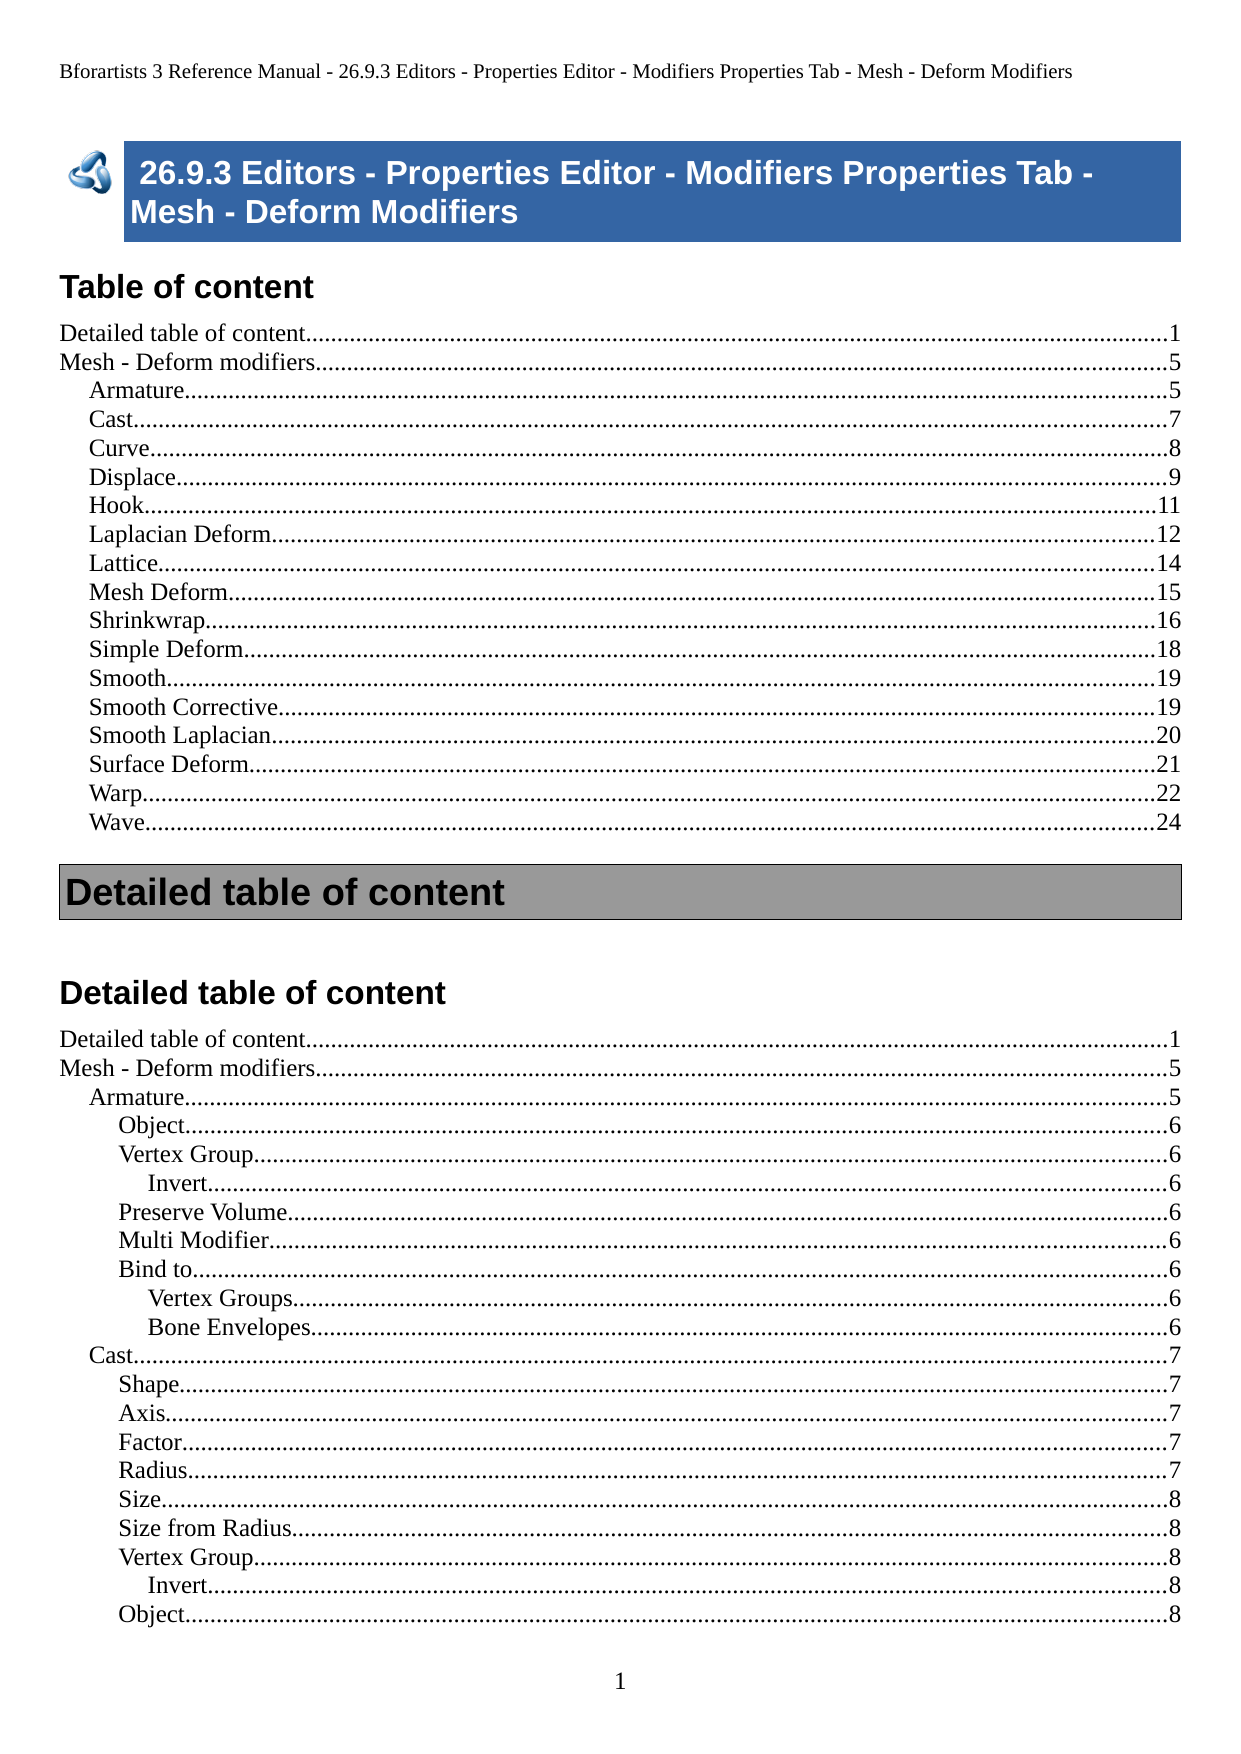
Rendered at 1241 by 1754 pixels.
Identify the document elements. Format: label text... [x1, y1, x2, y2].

text Bind to 6 [118, 1254, 1181, 1283]
text Axis 7 [118, 1398, 1181, 1427]
text Lattice 14 [88, 548, 1181, 577]
text Surface Deform 21 [88, 749, 1181, 778]
text Wave 24 [88, 807, 1181, 835]
text Invert 6 [147, 1168, 1181, 1197]
text Cast 7 [88, 1340, 1181, 1369]
text Detailed table of content 1 [59, 1024, 1181, 1053]
text Size from Radius 8 [118, 1513, 1181, 1542]
text Vertex Groups 6 [147, 1283, 1181, 1312]
text Laplacian Deform 12 [88, 519, 1181, 548]
text Mesh - Deform modifiers 5 [59, 347, 1181, 375]
picture [65, 147, 114, 197]
table_header 26.9.3 Editors - Properties Editor - Modifiers Properties Tab - Mesh - Deform Modifiers [124, 141, 1181, 242]
text Preserve Volume 6 [118, 1197, 1181, 1225]
text Detailed table of content 1 [59, 318, 1181, 347]
text Curve 8 [88, 433, 1181, 462]
subtitle Detailed table of content [59, 973, 1181, 1012]
table_header Detailed table of content [60, 865, 1181, 919]
text Shape 7 [118, 1369, 1181, 1398]
text Shrinkwrap 16 [88, 605, 1181, 634]
text Mesh Deform 15 [88, 577, 1181, 605]
text Vertex Group 8 [118, 1542, 1181, 1570]
text Bone Envelopes 6 [147, 1312, 1181, 1340]
text Simple Deform 18 [88, 634, 1181, 663]
text Smooth 19 [88, 663, 1181, 692]
text Invert 8 [147, 1570, 1181, 1599]
text Cast 7 [88, 404, 1181, 433]
text Hook 11 [88, 490, 1181, 519]
text Armature 5 [88, 375, 1181, 404]
text Vertex Group 6 [118, 1139, 1181, 1168]
text Object 6 [118, 1110, 1181, 1139]
text Warp 22 [88, 778, 1181, 807]
table_header [59, 141, 124, 242]
text Size 8 [118, 1484, 1181, 1513]
text Factor 7 [118, 1427, 1181, 1455]
subtitle Table of content [59, 267, 1181, 305]
text Mesh - Deform modifiers 5 [59, 1053, 1181, 1082]
text Armature 5 [88, 1082, 1181, 1110]
text Object 8 [118, 1599, 1181, 1628]
text Smooth Corrective 19 [88, 692, 1181, 720]
text Smooth Laplacian 20 [88, 720, 1181, 749]
text Radius 7 [118, 1455, 1181, 1484]
text Displace 9 [88, 462, 1181, 490]
text Multi Modifier 6 [118, 1225, 1181, 1254]
